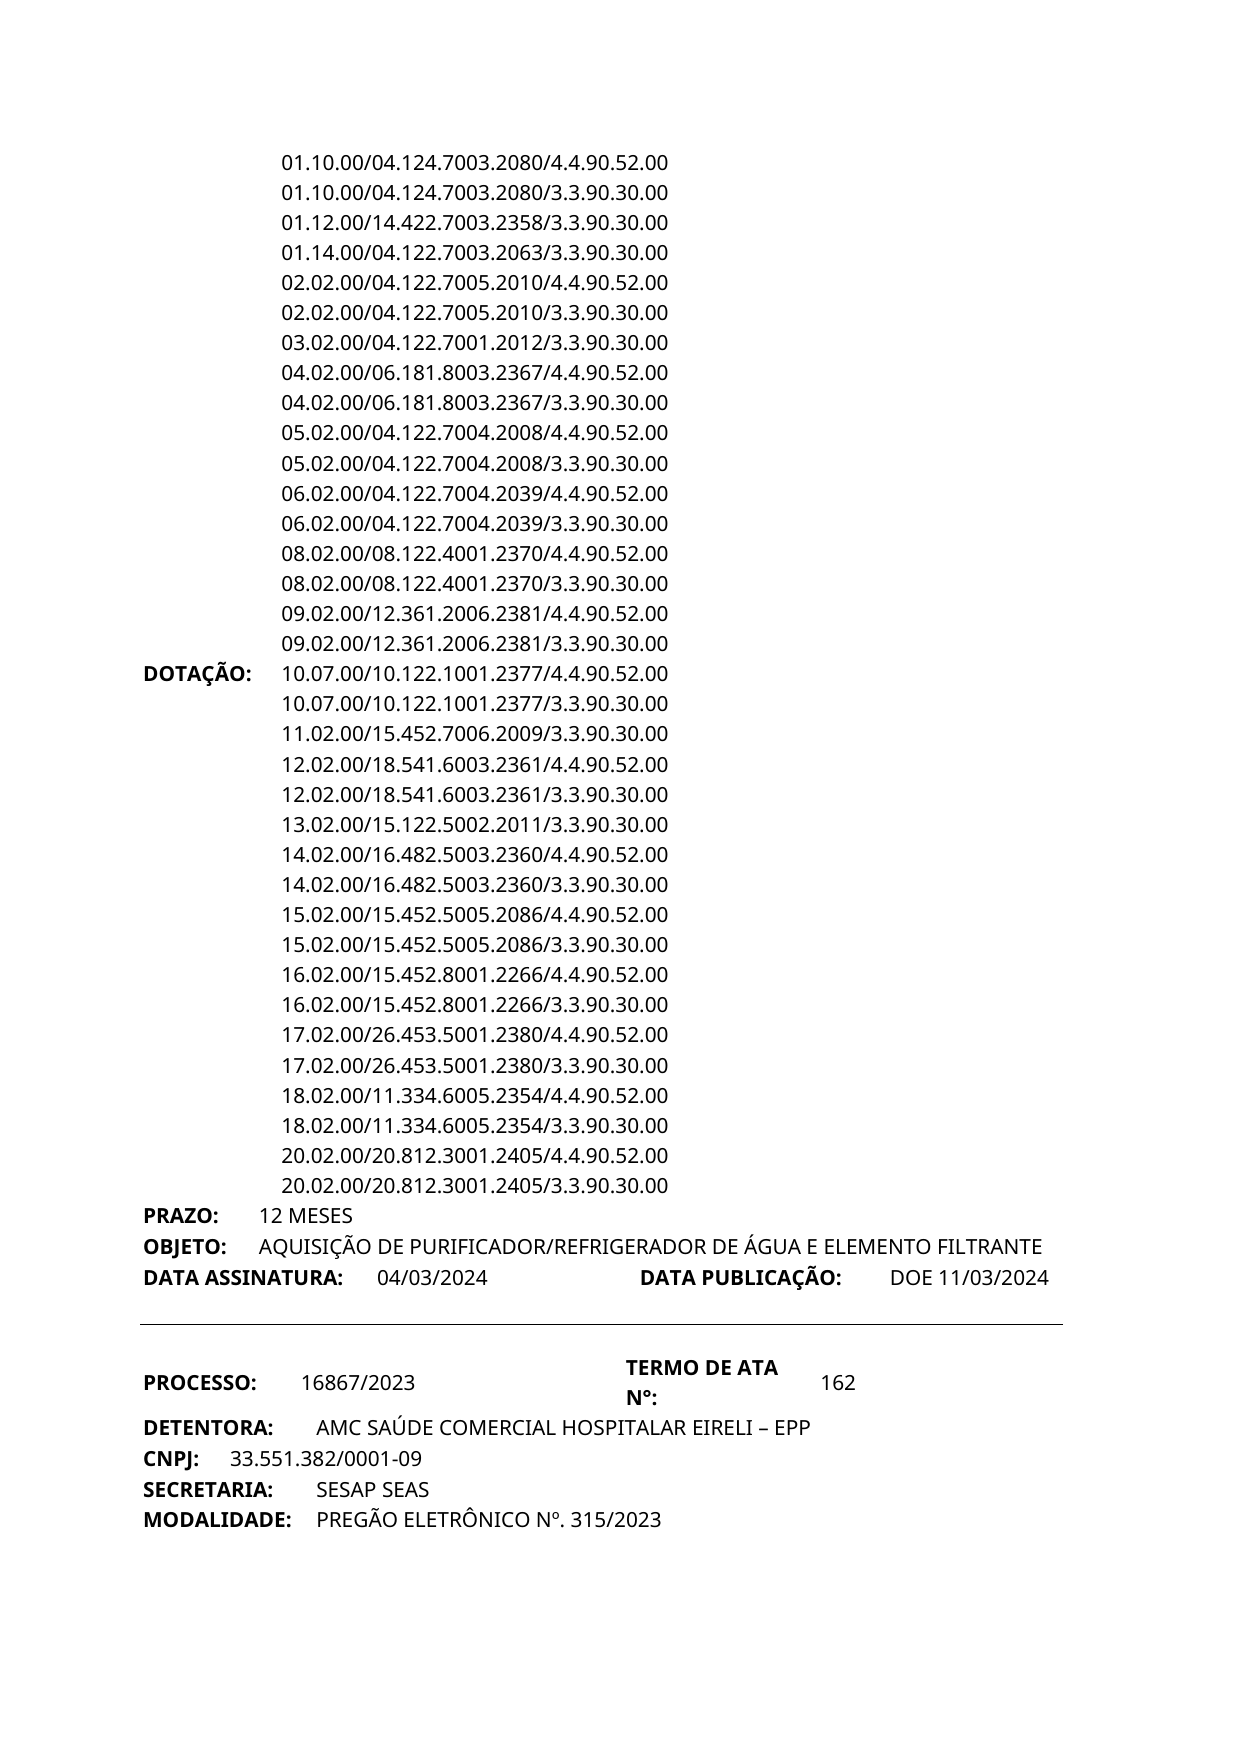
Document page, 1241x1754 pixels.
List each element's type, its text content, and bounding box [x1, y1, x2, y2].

table_cell 01.10.00/04.124.7003.2080/4.4.90.52.00 01.10.00/04.124.7003.2080/3.3.90.30.00 01.12.00/14.422.7003.2358/3.3.90.30.00 01.14.00/04.122.7003.2063/3.3.90.30.00 02.02.00/04.122.7005.2010/4.4.90.52.00 02.02.00/04.122.7005.2010/3.3.90.30.00 03.02.00/04.122.7001.2012/3.3.90.30.00 04.02.00/06.181.8003.2367/4.4.90.52.00 04.02.00/06.181.8003.2367/3.3.90.30.00 05.02.00/04.122.7004.2008/4.4.90.52.00 05.02.00/04.122.7004.2008/3.3.90.30.00 06.02.00/04.122.7004.2039/4.4.90.52.00 06.02.00/04.122.7004.2039/3.3.90.30.00 08.02.00/08.122.4001.2370/4.4.90.52.00 08.02.00/08.122.4001.2370/3.3.90.30.00 09.02.00/12.361.2006.2381/4.4.90.52.00 09.02.00/12.361.2006.2381/3.3.90.30.00 10.07.00/10.122.1001.2377/4.4.90.52.00 10.07.00/10.122.1001.2377/3.3.90.30.00 11.02.00/15.452.7006.2009/3.3.90.30.00 12.02.00/18.541.6003.2361/4.4.90.52.00 12.02.00/18.541.6003.2361/3.3.90.30.00 13.02.00/15.122.5002.2011/3.3.90.30.00 14.02.00/16.482.5003.2360/4.4.90.52.00 14.02.00/16.482.5003.2360/3.3.90.30.00 15.02.00/15.452.5005.2086/4.4.90.52.00 15.02.00/15.452.5005.2086/3.3.90.30.00 16.02.00/15.452.8001.2266/4.4.90.52.00 16.02.00/15.452.8001.2266/3.3.90.30.00 17.02.00/26.453.5001.2380/4.4.90.52.00 17.02.00/26.453.5001.2380/3.3.90.30.00 18.02.00/11.334.6005.2354/4.4.90.52.00 18.02.00/11.334.6005.2354/3.3.90.30.00 20.02.00/20.812.3001.2405/4.4.90.52.00 20.02.00/20.812.3001.2405/3.3.90.30.00 [274, 148, 1104, 1201]
table_cell DOTAÇÃO: [136, 148, 274, 1201]
table_cell CNPJ: [136, 1444, 222, 1474]
table_header PROCESSO: [136, 1353, 293, 1413]
table_cell 04/03/2024 [370, 1263, 632, 1293]
table_header TERMO DE ATA N°: [618, 1353, 813, 1413]
table_cell AMC SAÚDE COMERCIAL HOSPITALAR EIRELI – EPP [309, 1413, 1104, 1444]
table_cell DATA ASSINATURA: [136, 1263, 369, 1293]
table_cell 33.551.382/0001-09 [223, 1444, 1104, 1474]
table_cell 12 meses [251, 1201, 1104, 1232]
table_cell sesap seas [309, 1475, 1104, 1505]
table_cell MODALIDADE: [136, 1505, 309, 1536]
table_cell OBJETO: [136, 1232, 251, 1262]
table_cell AQUISIÇÃO DE PURIFICADOR/REFRIGERADOR DE ÁGUA E ELEMENTO FILTRANTE [251, 1232, 1104, 1262]
table_cell doe 11/03/2024 [882, 1263, 1104, 1293]
table_cell SECRETARIA: [136, 1475, 309, 1505]
table_cell DATA PUBLICAÇÃO: [632, 1263, 882, 1293]
table_header 16867/2023 [293, 1353, 618, 1413]
table_header 162 [813, 1353, 1104, 1413]
table_cell PREGÃO ELETRÔNICO Nº. 315/2023 [309, 1505, 1104, 1536]
table_cell DETENTORA: [136, 1413, 309, 1444]
table_cell PRAZO: [136, 1201, 251, 1232]
